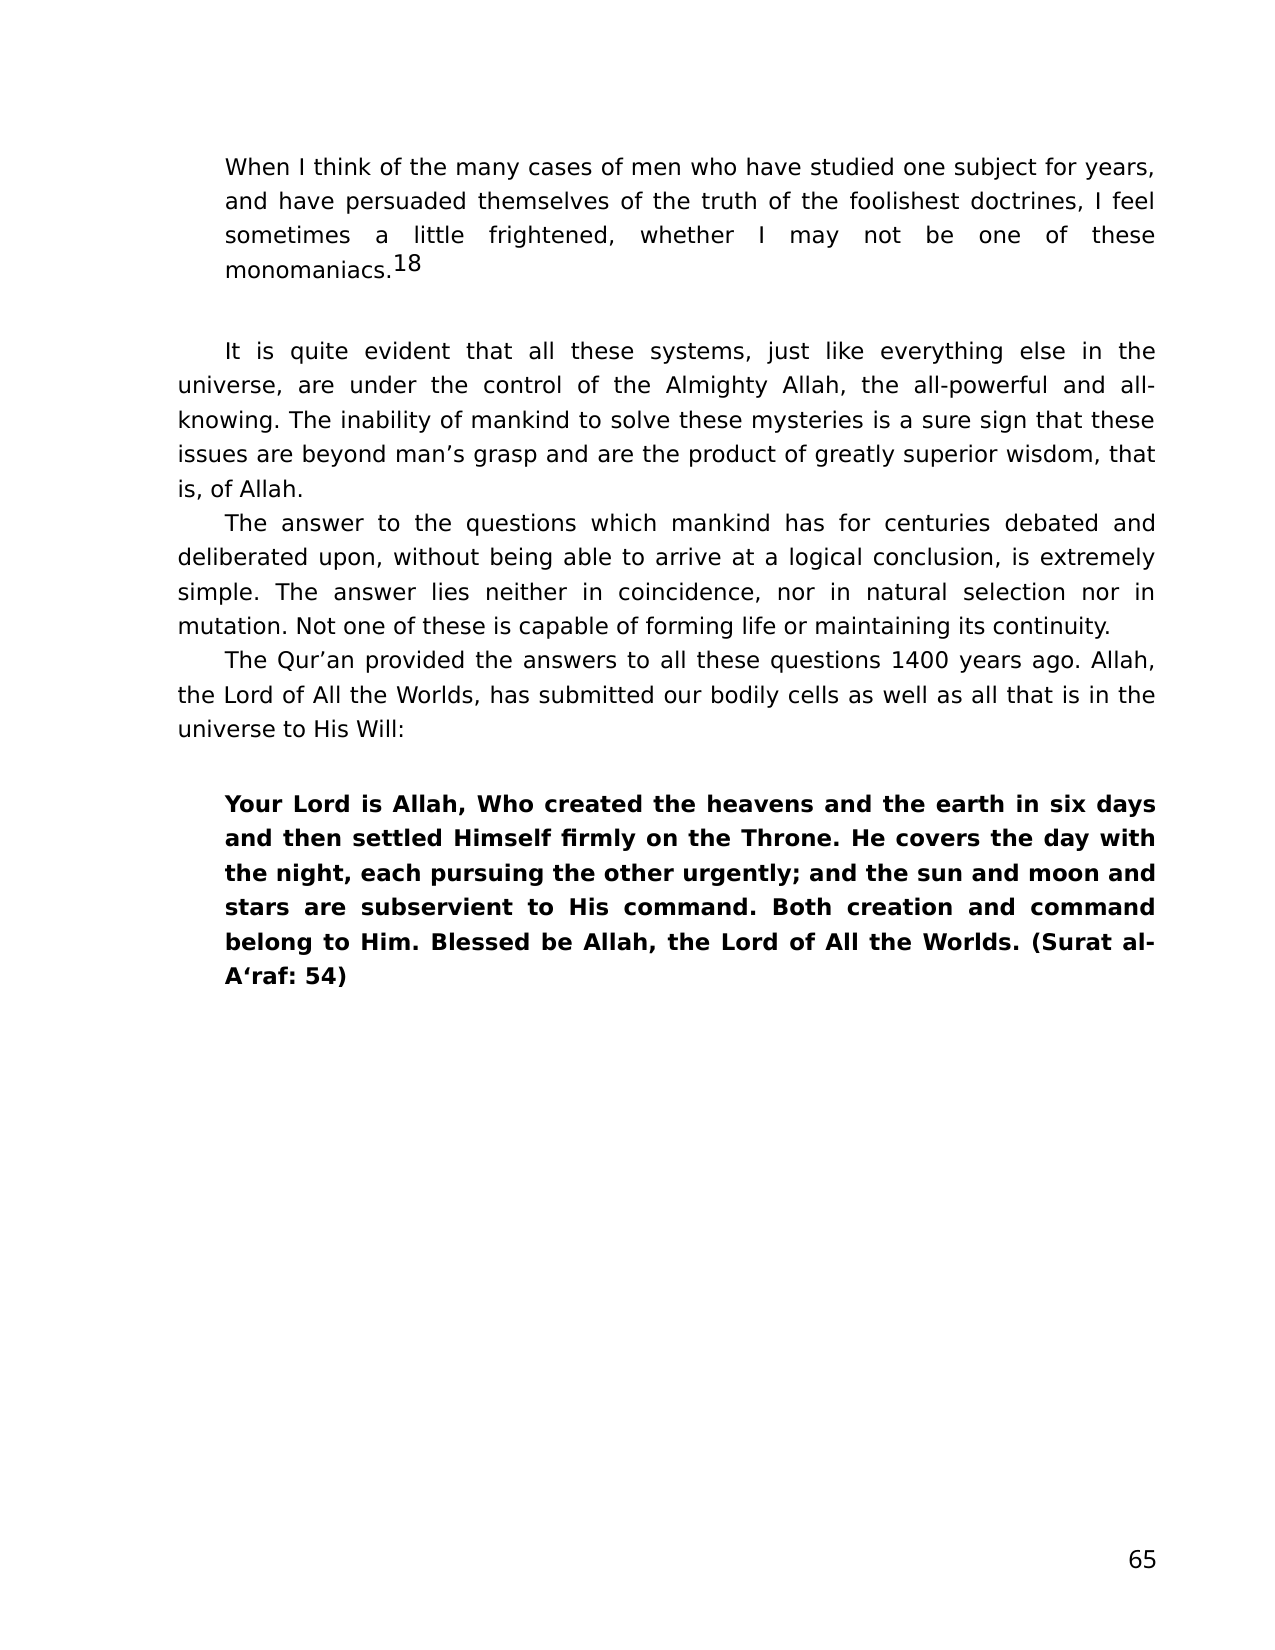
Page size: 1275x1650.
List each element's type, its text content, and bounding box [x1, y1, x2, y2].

text When I think of the many cases of men who have studied one subject for years, and have persuaded themselves of the truth of the foolishest doctrines, I feel sometimes a little frightened, whether I may not be one of these monomaniacs.18 [224, 148, 1157, 285]
text Your Lord is Allah, Who created the heavens and the earth in six days and then settled Himself firmly on the Throne. He covers the day with the night, each pursuing the other urgently; and the sun and moon and stars are subservient to His command. Both creation and command belong to Him. Blessed be Allah, the Lord of All the Worlds. (Surat al-A‘raf: 54) [224, 785, 1157, 991]
text The Qur’an provided the answers to all these questions 1400 years ago. Allah, the Lord of All the Worlds, has submitted our bodily cells as well as all that is in the universe to His Will: [177, 641, 1157, 744]
text The answer to the questions which mankind has for centuries debated and deliberated upon, without being able to arrive at a logical conclusion, is extremely simple. The answer lies neither in coincidence, nor in natural selection nor in mutation. Not one of these is capable of forming life or maintaining its continuity. [177, 504, 1157, 641]
text It is quite evident that all these systems, just like everything else in the universe, are under the control of the Almighty Allah, the all-powerful and all-knowing. The inability of mankind to solve these mysteries is a sure sign that these issues are beyond man’s grasp and are the product of greatly superior wisdom, that is, of Allah. [177, 332, 1157, 504]
